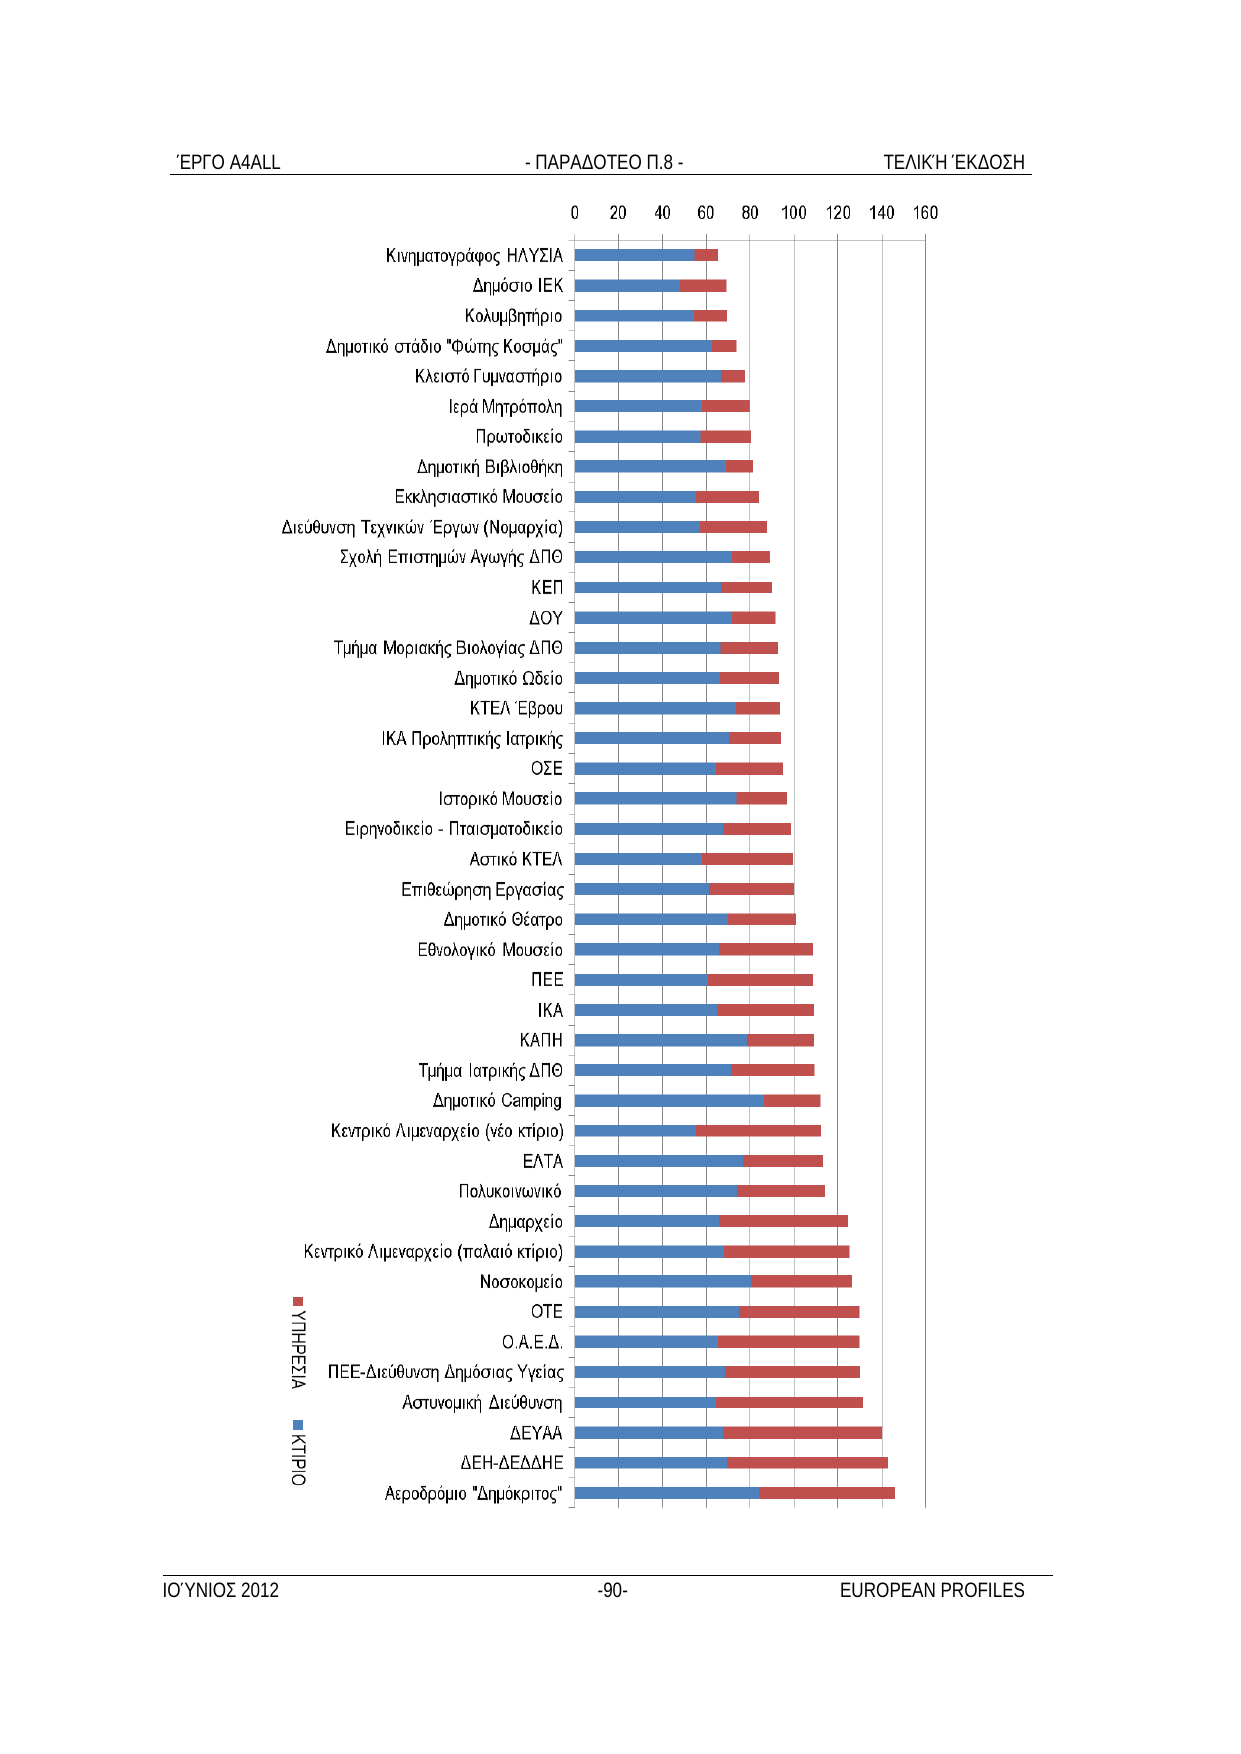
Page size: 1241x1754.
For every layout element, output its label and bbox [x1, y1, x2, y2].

picture [277, 198, 939, 1513]
